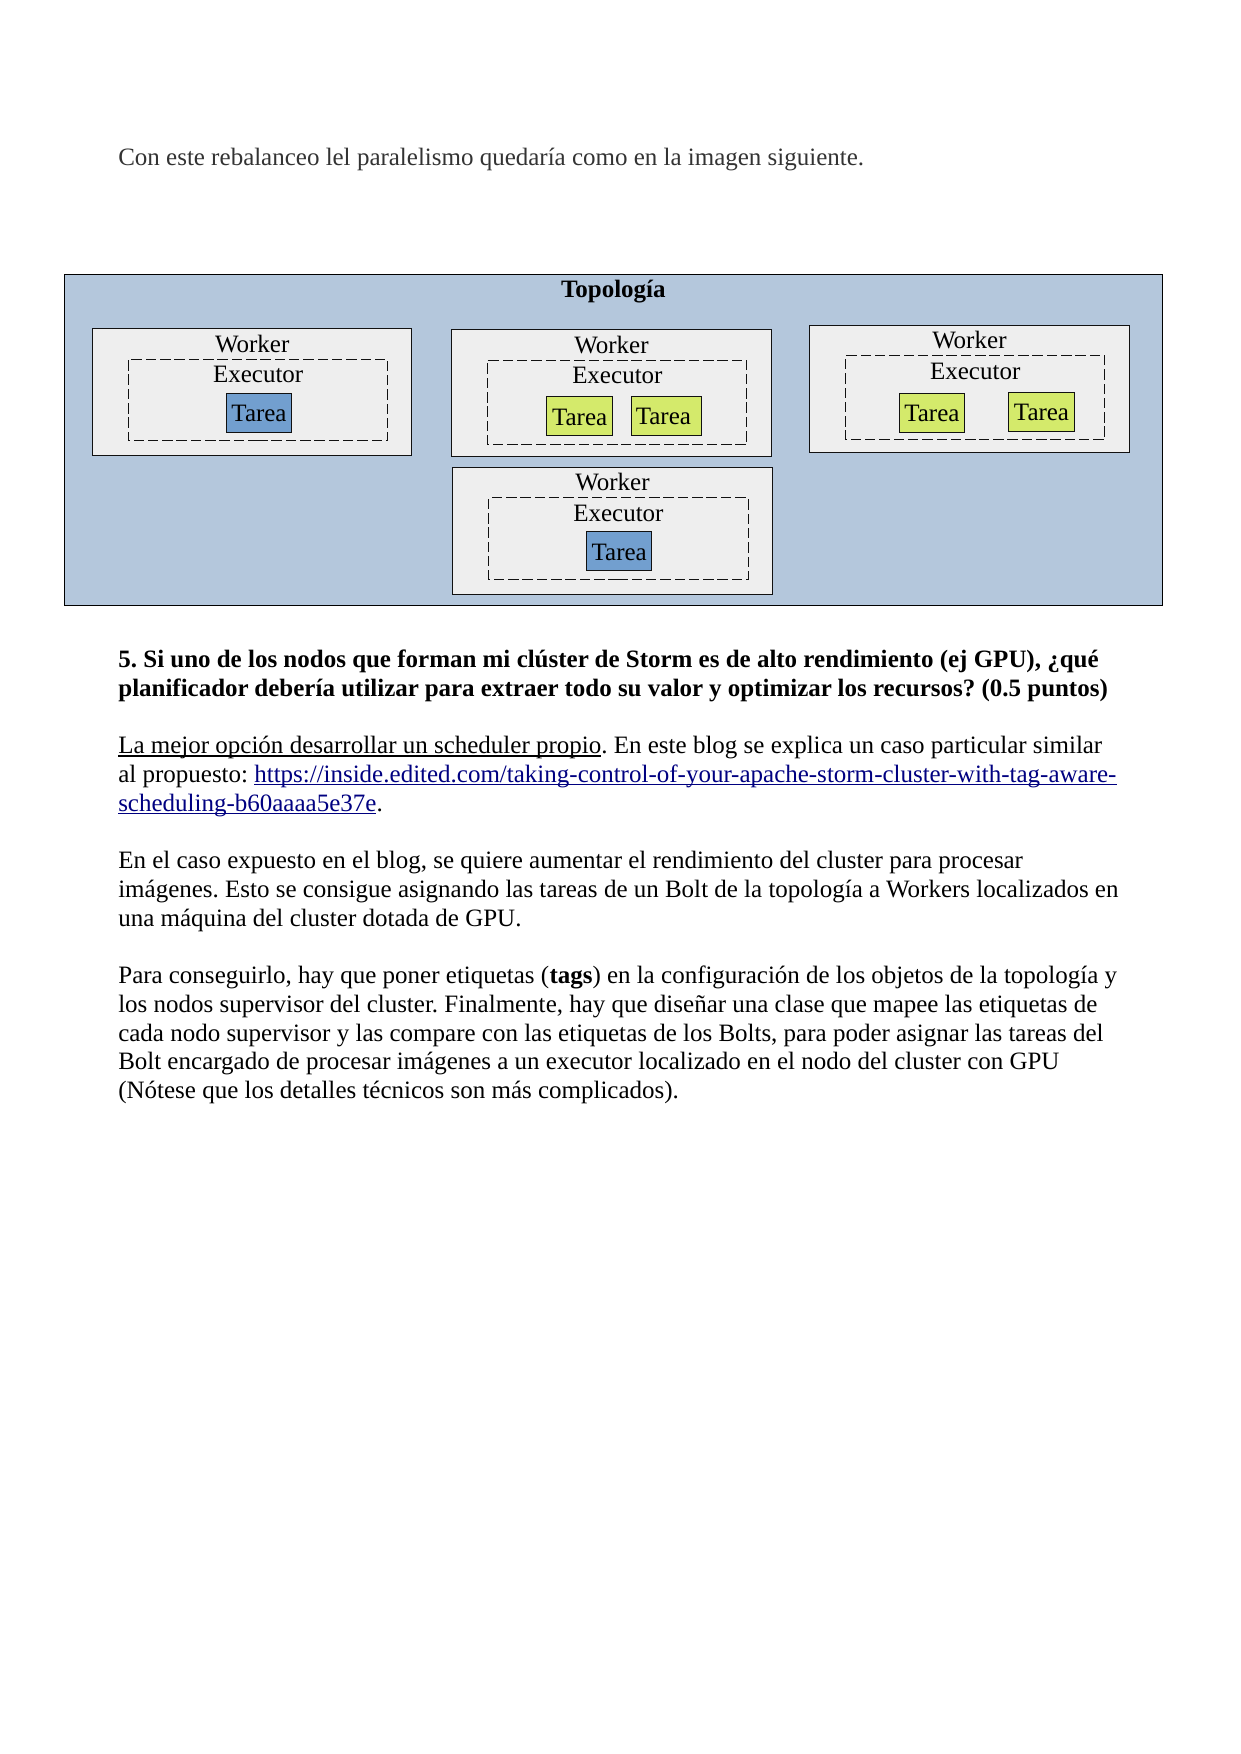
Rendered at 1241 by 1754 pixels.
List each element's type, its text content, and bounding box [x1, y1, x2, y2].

text Con este rebalanceo lel paralelismo quedaría como en la imagen siguiente. [118, 142, 1122, 171]
text En el caso expuesto en el blog, se quiere aumentar el rendimiento del cluster para procesar imágenes. Esto se consigue asignando las tareas de un Bolt de la topología a Workers localizados en una máquina del cluster dotada de GPU. [118, 845, 1122, 931]
text La mejor opción desarrollar un scheduler propio. En este blog se explica un caso particular similar al propuesto: https://inside.edited.com/taking-control-of-your-apache-storm-cluster-with-tag-aware-scheduling-b60aaaa5e37e. [118, 730, 1122, 816]
text 5. Si uno de los nodos que forman mi clúster de Storm es de alto rendimiento (ej GPU), ¿qué planificador debería utilizar para extraer todo su valor y optimizar los recursos? (0.5 puntos) [118, 644, 1122, 701]
text Para conseguirlo, hay que poner etiquetas (tags) en la configuración de los objetos de la topología y los nodos supervisor del cluster. Finalmente, hay que diseñar una clase que mapee las etiquetas de cada nodo supervisor y las compare con las etiquetas de los Bolts, para poder asignar las tareas del Bolt encargado de procesar imágenes a un executor localizado en el nodo del cluster con GPU (Nótese que los detalles técnicos son más complicados). [118, 960, 1122, 1104]
